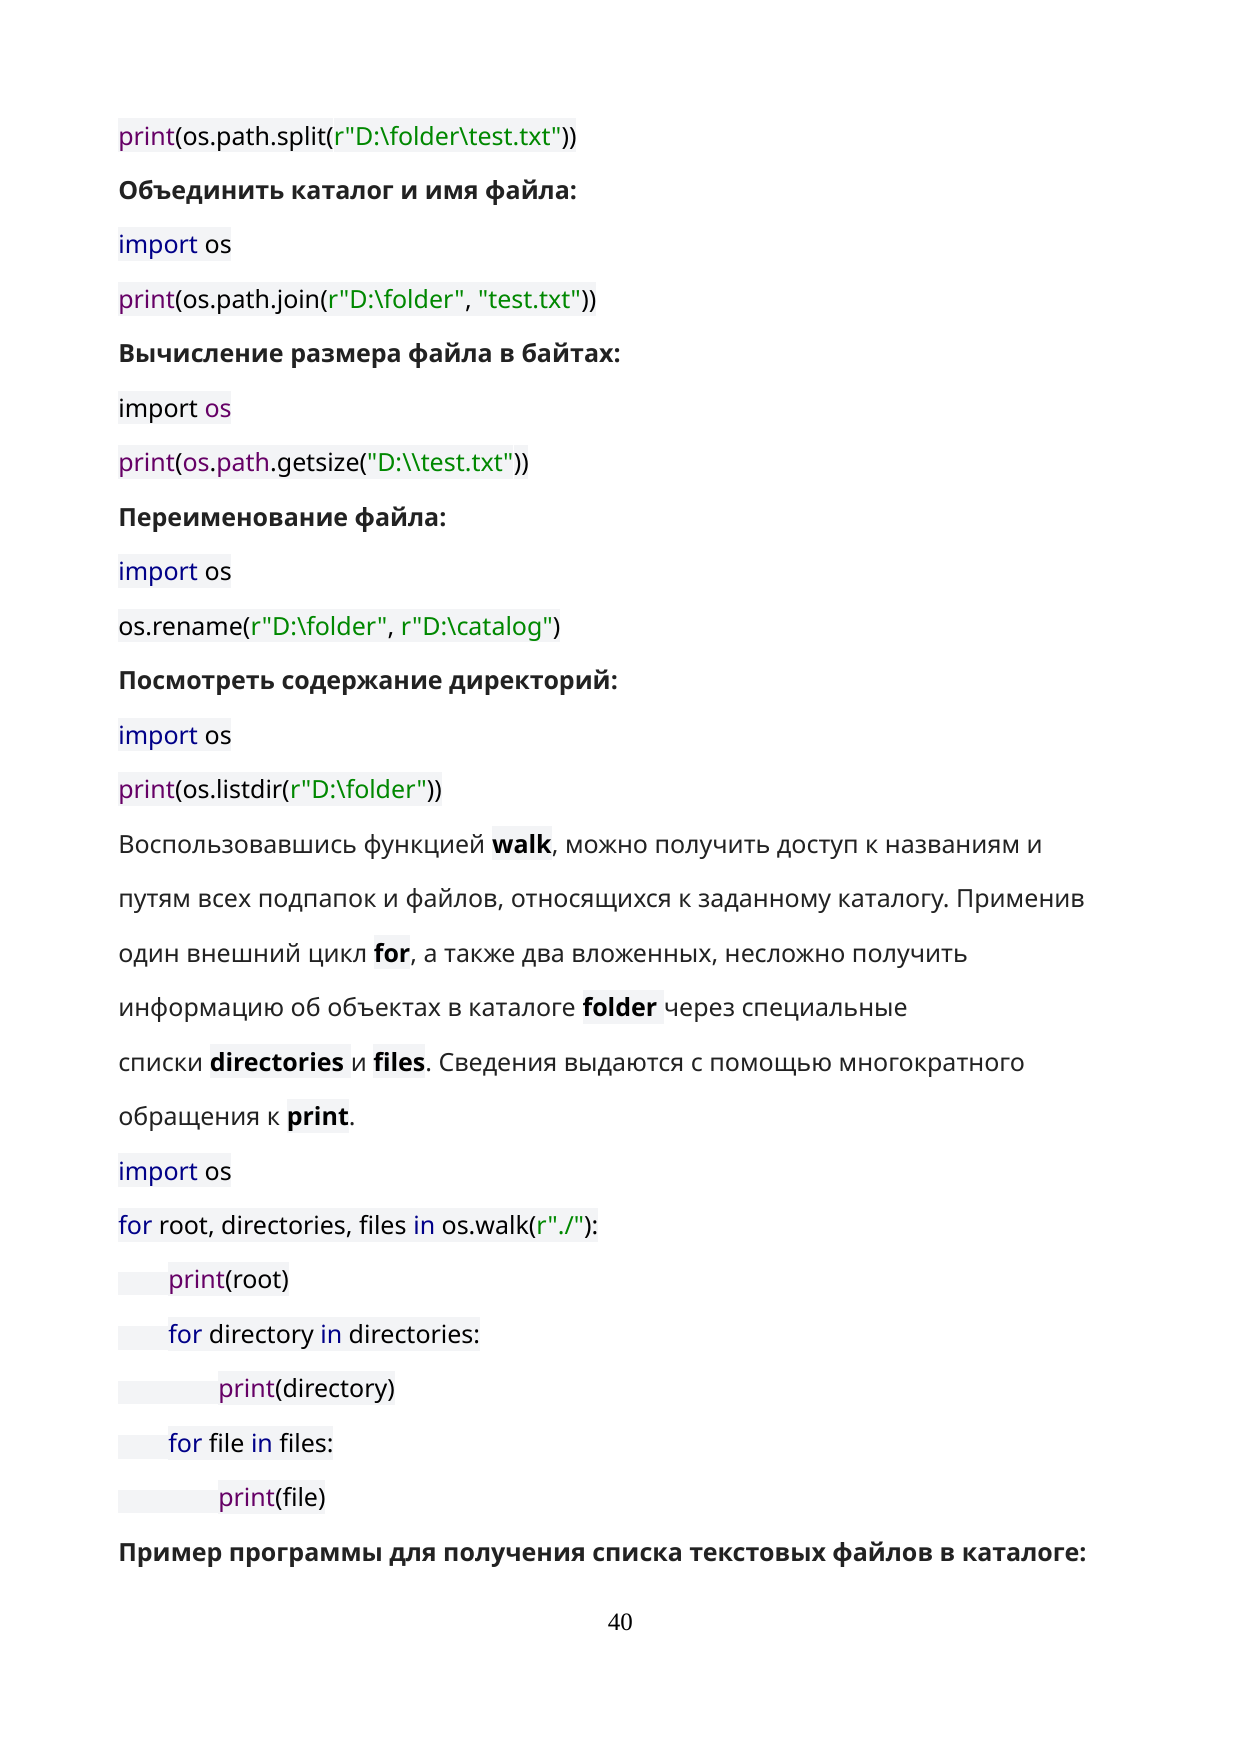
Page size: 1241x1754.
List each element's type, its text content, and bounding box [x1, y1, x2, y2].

text for directory in directories: [118, 1317, 1122, 1351]
text import os [118, 227, 1122, 261]
text print(root) [118, 1262, 1122, 1296]
text Посмотреть содержание директорий: [118, 663, 1122, 697]
text Воспользовавшись функцией walk, можно получить доступ к названиям и путям всех подпапок и файлов, относящихся к заданному каталогу. Применив один внешний цикл for, а также два вложенных, несложно получить информацию об объектах в каталоге folder через специальные списки directories и files. Сведения выдаются с помощью многократного обращения к print. [118, 826, 1122, 1133]
text import os [118, 391, 1122, 424]
text for file in files: [118, 1426, 1122, 1460]
text print(os.listdir(r"D:\folder")) [118, 772, 1122, 806]
text Объединить каталог и имя файла: [118, 173, 1122, 207]
text os.rename(r"D:\folder", r"D:\catalog") [118, 608, 1122, 642]
text import os [118, 1153, 1122, 1187]
text import os [118, 717, 1122, 751]
text print(os.path.getsize("D:\\test.txt")) [118, 445, 1122, 479]
text print(os.path.join(r"D:\folder", "test.txt")) [118, 282, 1122, 316]
text print(directory) [118, 1371, 1122, 1405]
text print(os.path.split(r"D:\folder\test.txt")) [118, 118, 1122, 152]
text Пример программы для получения списка текстовых файлов в каталоге: [118, 1534, 1122, 1569]
text print(file) [118, 1480, 1122, 1514]
text for root, directories, files in os.walk(r"./"): [118, 1208, 1122, 1242]
text Переименование файла: [118, 499, 1122, 533]
text import os [118, 554, 1122, 588]
text Вычисление размера файла в байтах: [118, 336, 1122, 370]
